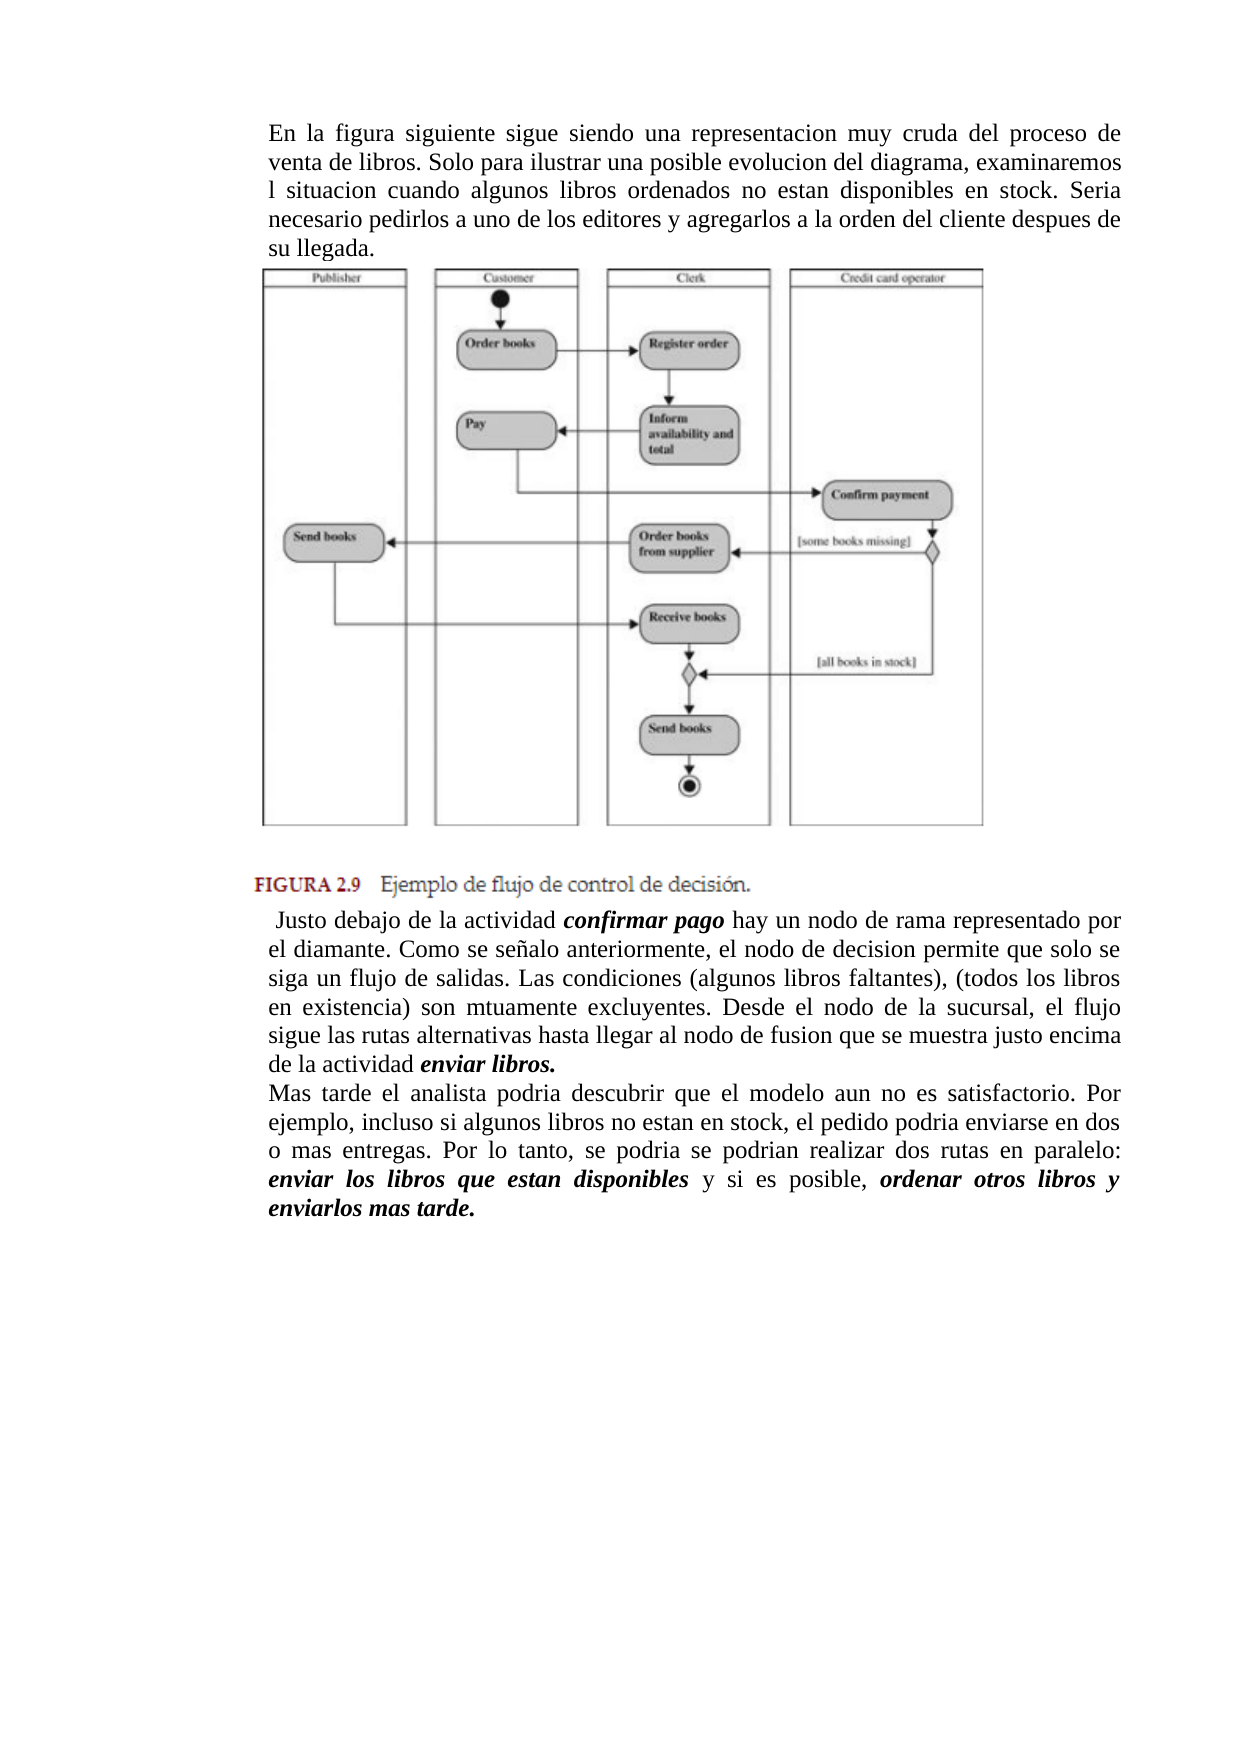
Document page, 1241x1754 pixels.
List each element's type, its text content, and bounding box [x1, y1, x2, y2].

list En la figura siguiente sigue siendo una representacion muy cruda del proceso de venta de libros. Solo para ilustrar una posible evolucion del diagrama, examinaremos l situacion cuando algunos libros ordenados no estan disponibles en stock. Seria necesario pedirlos a uno de los editores y agregarlos a la orden del cliente despues de su llegada. [231, 118, 1122, 262]
list Mas tarde el analista podria descubrir que el modelo aun no es satisfactorio. Por ejemplo, incluso si algunos libros no estan en stock, el pedido podria enviarse en dos o mas entregas. Por lo tanto, se podria se podrian realizar dos rutas en paralelo: enviar los libros que estan disponibles y si es posible, ordenar otros libros y enviarlos mas tarde. [231, 1078, 1122, 1222]
list Justo debajo de la actividad confirmar pago hay un nodo de rama representado por el diamante. Como se señalo anteriormente, el nodo de decision permite que solo se siga un flujo de salidas. Las condiciones (algunos libros faltantes), (todos los libros en existencia) son mtuamente excluyentes. Desde el nodo de la sucursal, el flujo sigue las rutas alternativas hasta llegar al nodo de fusion que se muestra justo encima de la actividad enviar libros. [231, 906, 1122, 1078]
picture [247, 261, 993, 906]
